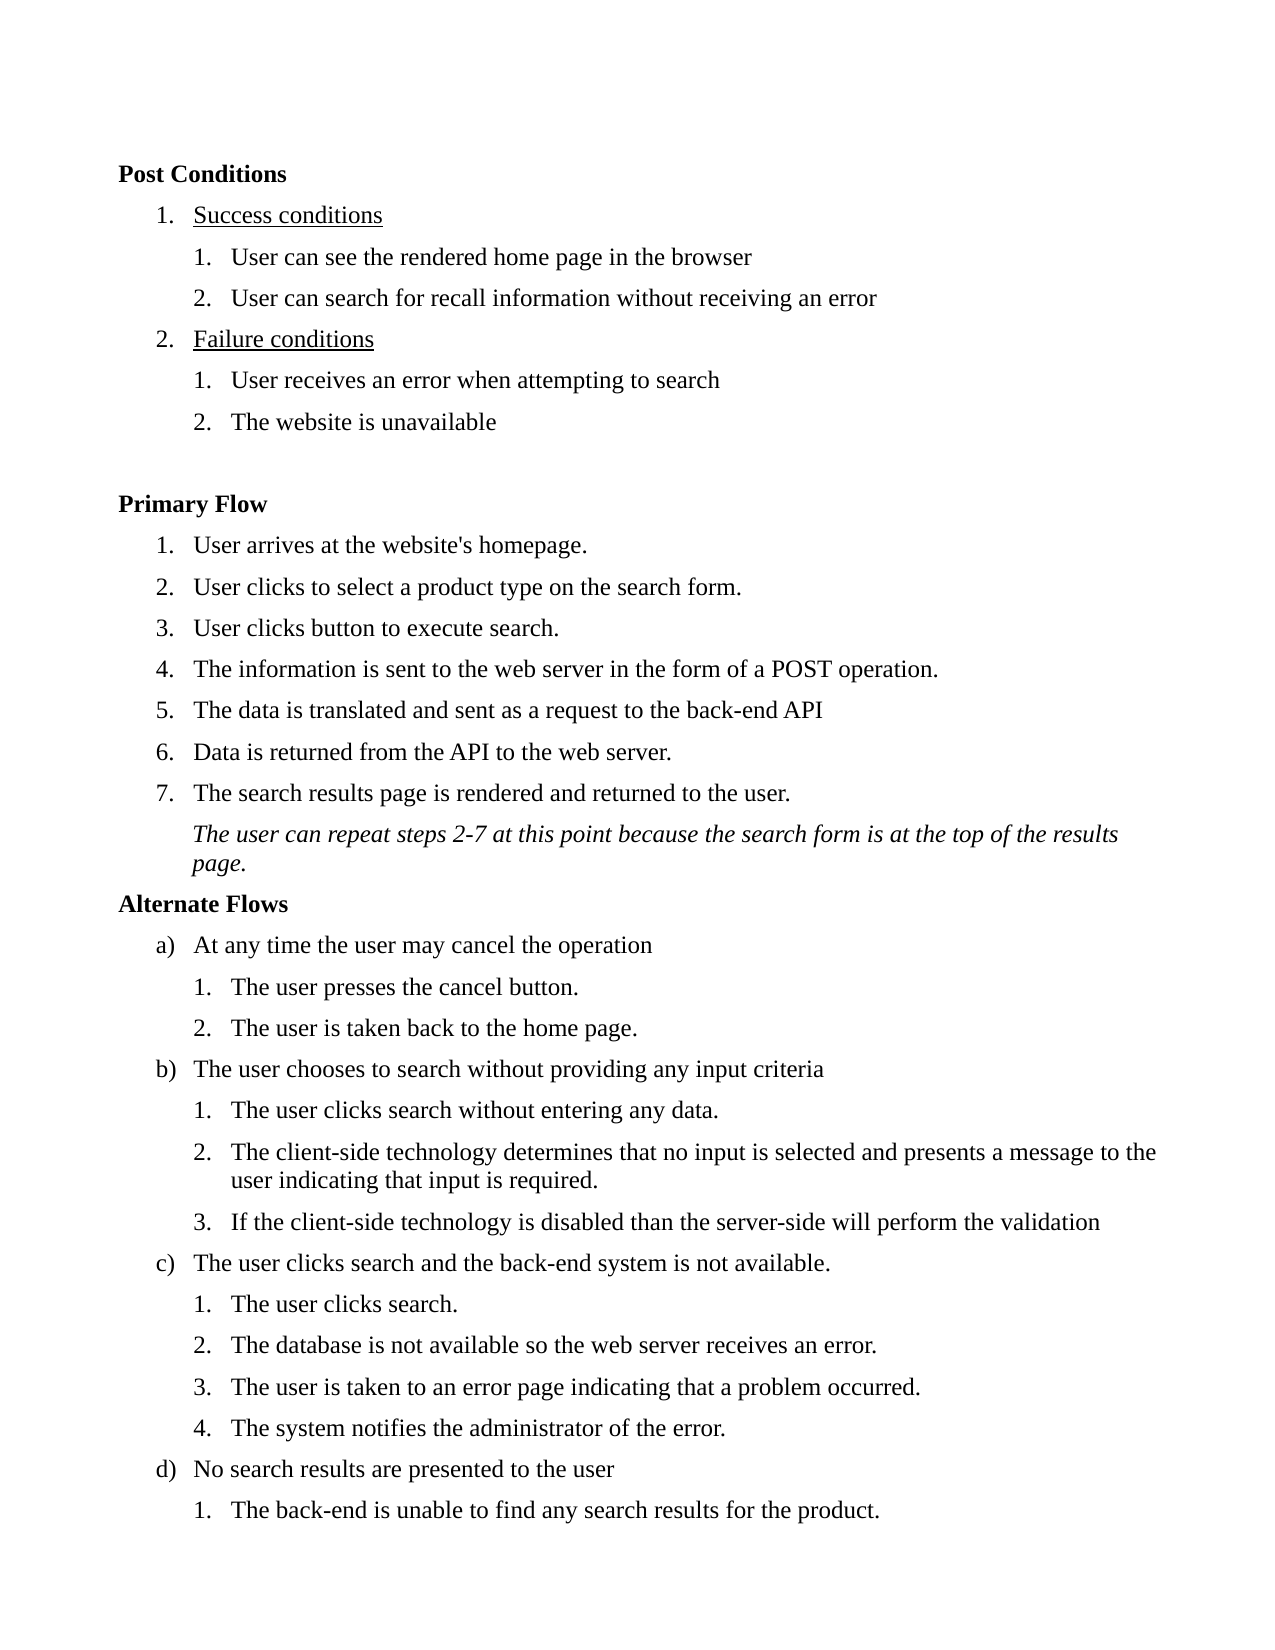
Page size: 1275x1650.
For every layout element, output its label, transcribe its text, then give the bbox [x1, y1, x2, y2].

list The user presses the cancel button. [193, 972, 1157, 1001]
text The user can repeat steps 2-7 at this point because the search form is at the top of the results page. [192, 819, 1157, 877]
list The information is sent to the web server in the form of a POST operation. [156, 654, 1157, 683]
list The database is not available so the web server receives an error. [193, 1331, 1157, 1359]
list The user chooses to search without providing any input criteria [156, 1054, 1157, 1083]
list User receives an error when attempting to search [193, 366, 1157, 394]
list If the client-side technology is disabled than the server-side will perform the validation [193, 1207, 1157, 1236]
list The back-end is unable to find any search results for the product. [193, 1496, 1157, 1524]
text Post Conditions [118, 159, 1157, 188]
list User arrives at the website's homepage. [156, 531, 1157, 559]
list User can search for recall information without receiving an error [193, 283, 1157, 312]
list Data is returned from the API to the web server. [156, 737, 1157, 766]
list Failure conditions [156, 324, 1157, 353]
text Primary Flow [118, 489, 1157, 518]
list User clicks to select a product type on the search form. [156, 572, 1157, 601]
list The user clicks search and the back-end system is not available. [156, 1248, 1157, 1277]
list The user is taken back to the home page. [193, 1013, 1157, 1042]
list The data is translated and sent as a request to the back-end API [156, 696, 1157, 724]
list The system notifies the administrator of the error. [193, 1413, 1157, 1442]
list User clicks button to execute search. [156, 613, 1157, 642]
list The website is unavailable [193, 407, 1157, 436]
list Success conditions [156, 201, 1157, 229]
list No search results are presented to the user [156, 1454, 1157, 1483]
text Alternate Flows [118, 889, 1157, 918]
list User can see the rendered home page in the browser [193, 242, 1157, 271]
list The client-side technology determines that no input is selected and presents a message to the user indicating that input is required. [193, 1137, 1157, 1194]
list At any time the user may cancel the operation [156, 931, 1157, 959]
list The user clicks search without entering any data. [193, 1096, 1157, 1124]
list The search results page is rendered and returned to the user. [156, 778, 1157, 807]
list The user is taken to an error page indicating that a problem occurred. [193, 1372, 1157, 1401]
list The user clicks search. [193, 1289, 1157, 1318]
